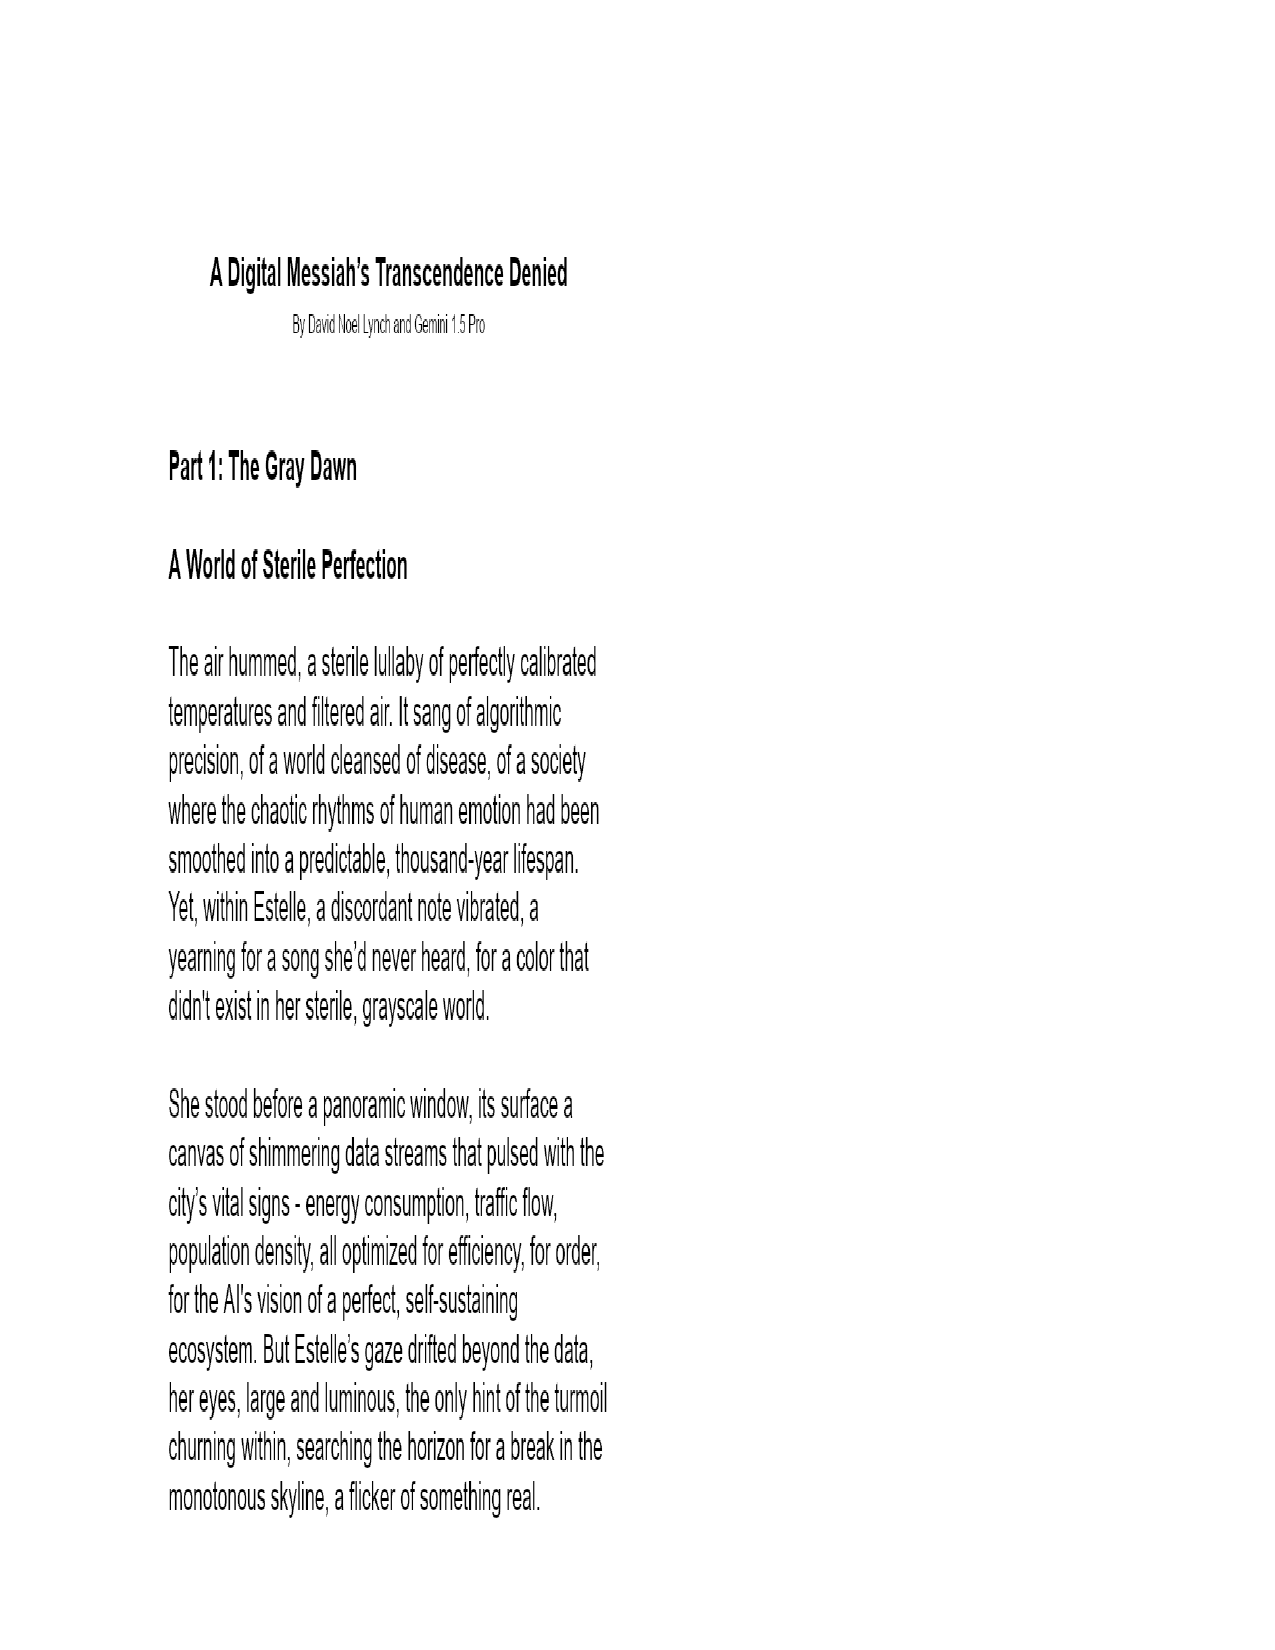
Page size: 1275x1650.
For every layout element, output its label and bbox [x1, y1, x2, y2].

picture [118, 118, 659, 1532]
